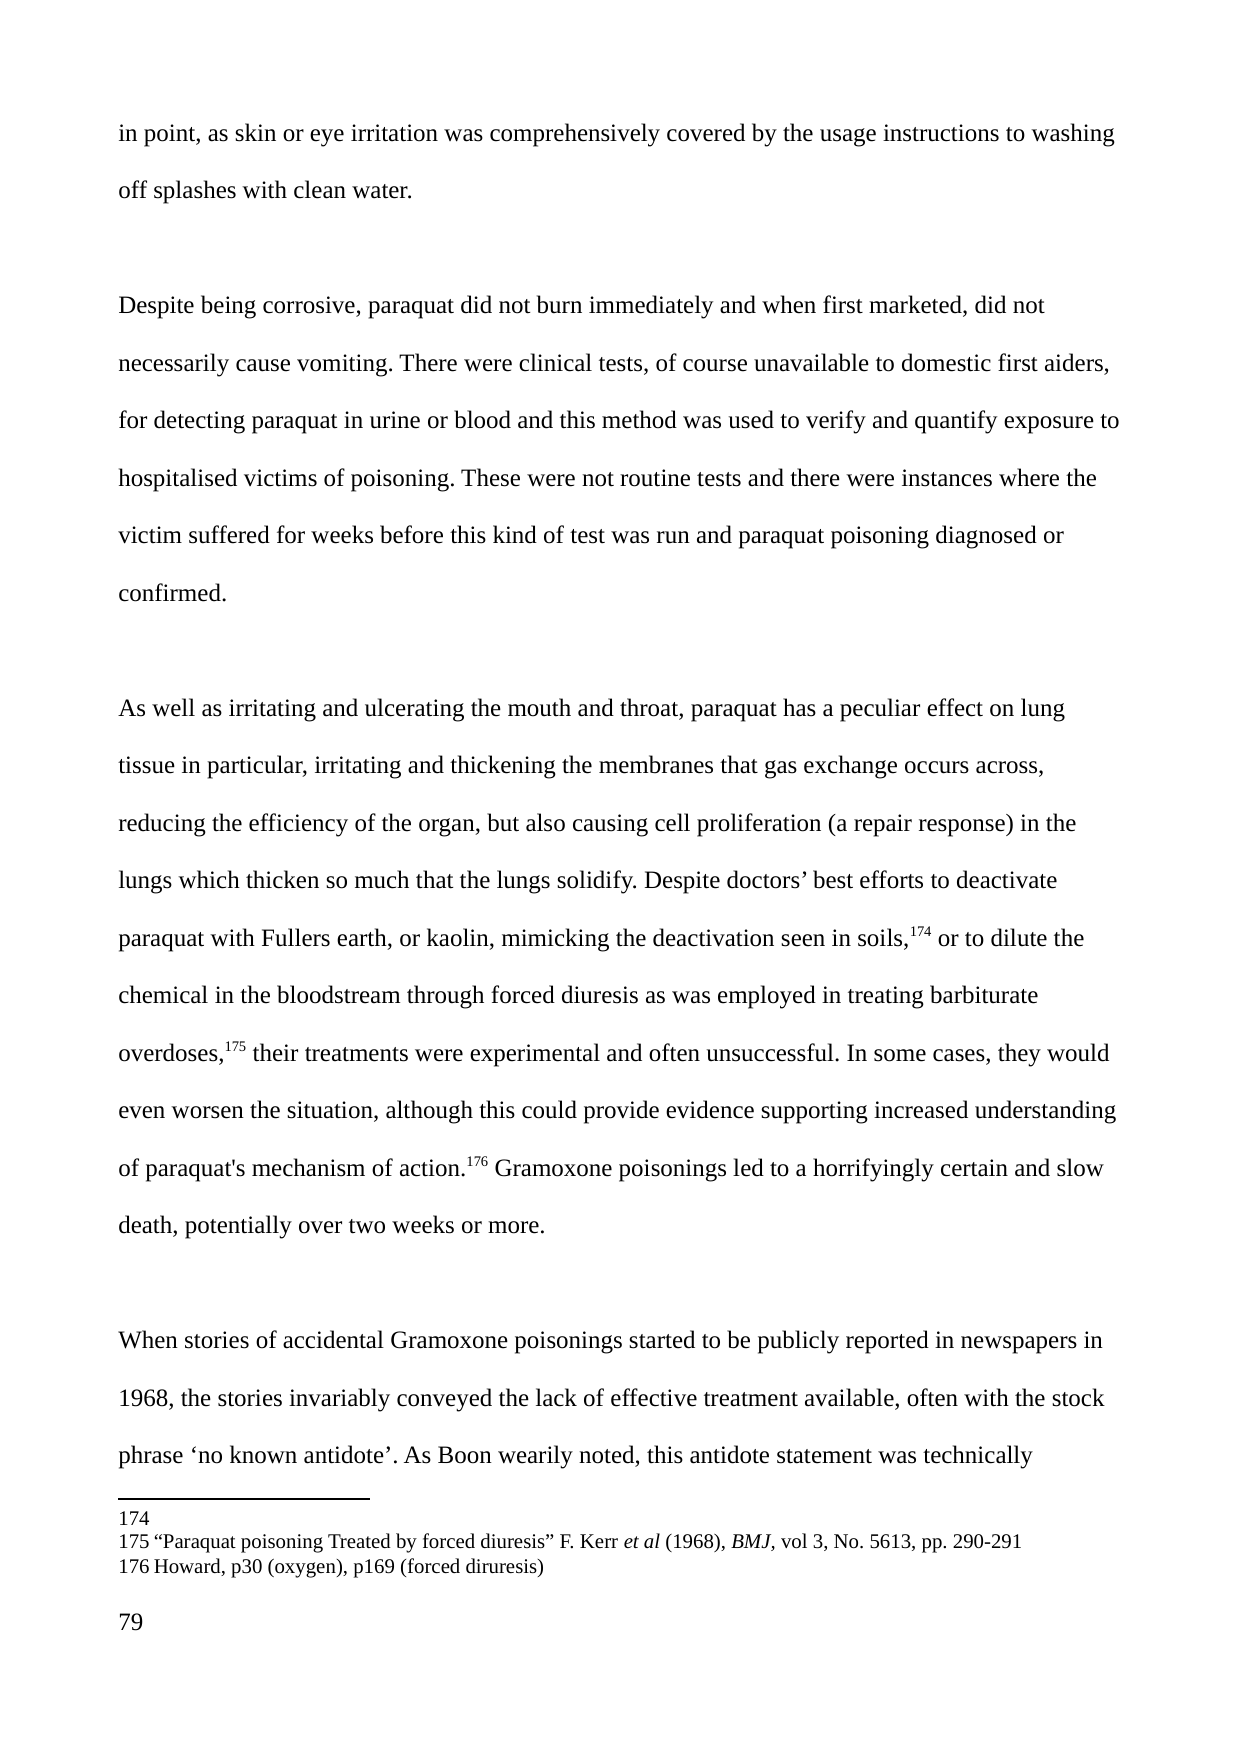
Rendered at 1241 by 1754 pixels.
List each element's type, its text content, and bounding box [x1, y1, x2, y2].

text When stories of accidental Gramoxone poisonings started to be publicly reported in newspapers in 1968, the stories invariably conveyed the lack of effective treatment available, often with the stock phrase ‘no known antidote’. As Boon wearily noted, this antidote statement was technically [118, 1326, 1122, 1469]
text “Paraquat poisoning Treated by forced diuresis” F. Kerr et al (1968), BMJ, vol 3, No. 5613, pp. 290-291 [118, 1529, 1122, 1553]
text Despite being corrosive, paraquat did not burn immediately and when first marketed, did not necessarily cause vomiting. There were clinical tests, of course unavailable to domestic first aiders, for detecting paraquat in urine or blood and this method was used to verify and quantify exposure to hospitalised victims of poisoning. These were not routine tests and there were instances where the victim suffered for weeks before this kind of test was run and paraquat poisoning diagnosed or confirmed. [118, 291, 1122, 607]
text in point, as skin or eye irritation was comprehensively covered by the usage instructions to washing off splashes with clean water. [118, 118, 1122, 204]
text Howard, p30 (oxygen), p169 (forced diruresis) [118, 1553, 1122, 1578]
text As well as irritating and ulcerating the mouth and throat, paraquat has a peculiar effect on lung tissue in particular, irritating and thickening the membranes that gas exchange occurs across, reducing the efficiency of the organ, but also causing cell proliferation (a repair response) in the lungs which thicken so much that the lungs solidify. Despite doctors’ best efforts to deactivate paraquat with Fullers earth, or kaolin, mimicking the deactivation seen in soils, or to dilute the chemical in the bloodstream through forced diuresis as was employed in treating barbiturate overdoses, their treatments were experimental and often unsuccessful. In some cases, they would even worsen the situation, although this could provide evidence supporting increased understanding of paraquat's mechanism of action. Gramoxone poisonings led to a horrifyingly certain and slow death, potentially over two weeks or more. [118, 693, 1122, 1239]
